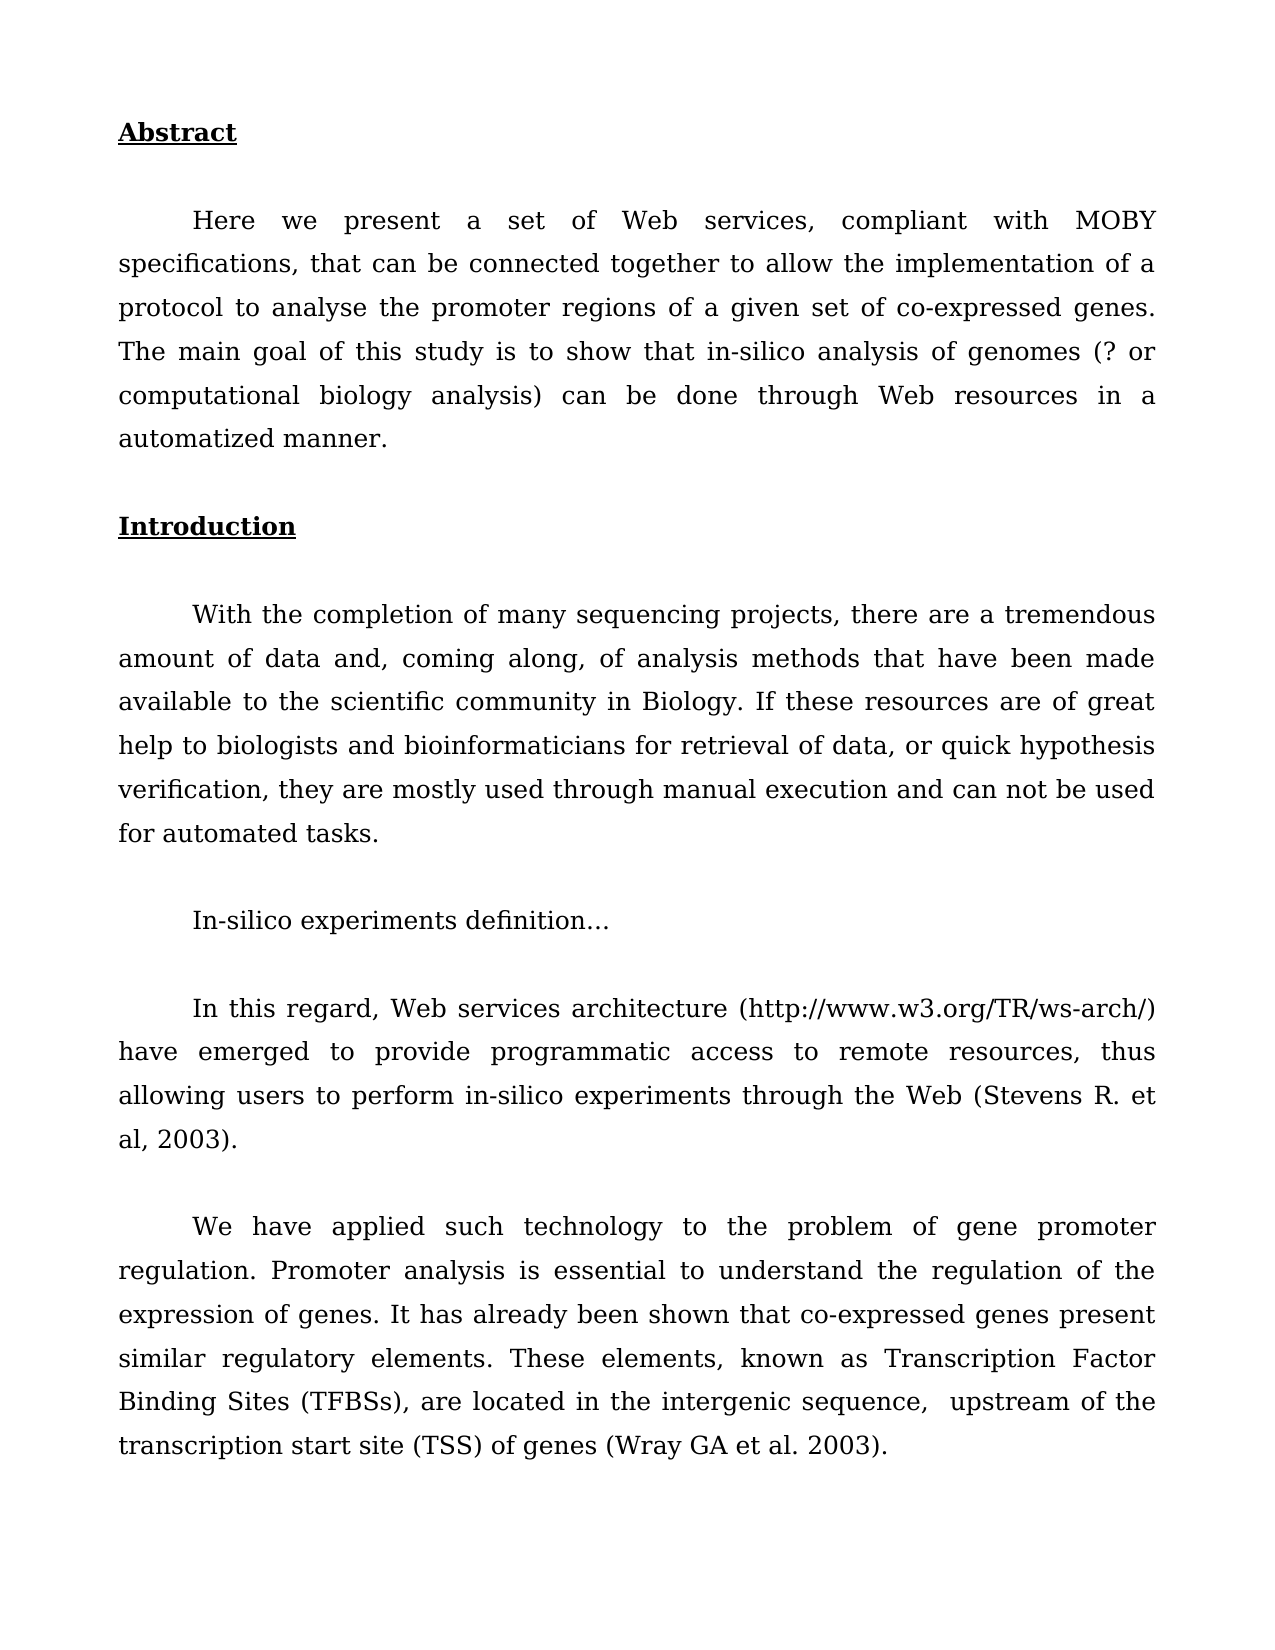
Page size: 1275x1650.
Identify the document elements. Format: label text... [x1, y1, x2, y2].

text We have applied such technology to the problem of gene promoter regulation. Promoter analysis is essential to understand the regulation of the expression of genes. It has already been shown that co-expressed genes present similar regulatory elements. These elements, known as Transcription Factor Binding Sites (TFBSs), are located in the intergenic sequence, upstream of the transcription start site (TSS) of genes (Wray GA et al. 2003). [118, 1212, 1157, 1460]
text Introduction [118, 512, 1157, 542]
text Abstract [118, 118, 1157, 147]
text Here we present a set of Web services, compliant with MOBY specifications, that can be connected together to allow the implementation of a protocol to analyse the promoter regions of a given set of co-expressed genes. The main goal of this study is to show that in-silico analysis of genomes (? or computational biology analysis) can be done through Web resources in a automatized manner. [118, 206, 1157, 454]
text With the completion of many sequencing projects, there are a tremendous amount of data and, coming along, of analysis methods that have been made available to the scientific community in Biology. If these resources are of great help to biologists and bioinformaticians for retrieval of data, or quick hypothesis verification, they are mostly used through manual execution and can not be used for automated tasks. [118, 600, 1157, 848]
text In this regard, Web services architecture (http://www.w3.org/TR/ws-arch/) have emerged to provide programmatic access to remote resources, thus allowing users to perform in-silico experiments through the Web (Stevens R. et al, 2003). [118, 994, 1157, 1154]
text In-silico experiments definition... [118, 906, 1157, 935]
